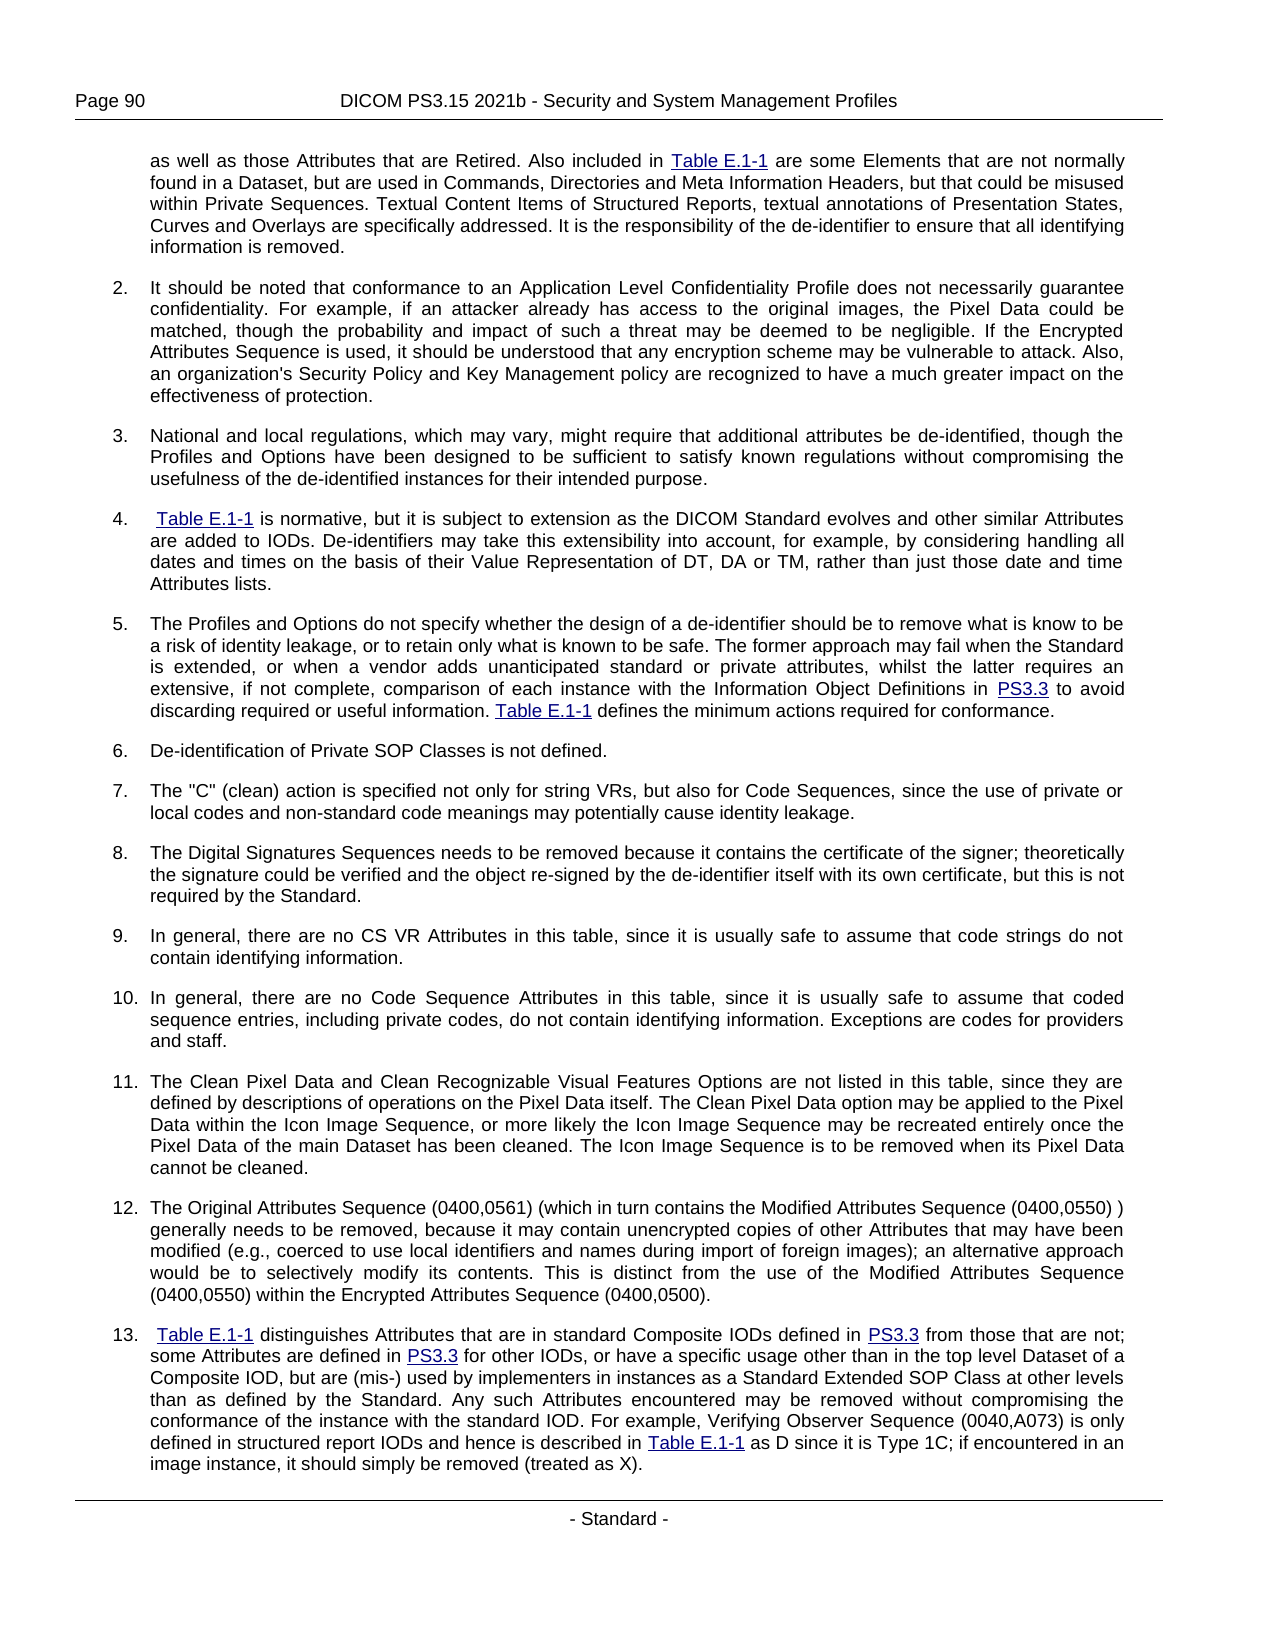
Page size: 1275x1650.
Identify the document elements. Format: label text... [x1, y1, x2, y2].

text 11. The Clean Pixel Data and Clean Recognizable Visual Features Options are not listed in this table, since they are defined by descriptions of operations on the Pixel Data itself. The Clean Pixel Data option may be applied to the Pixel Data within the Icon Image Sequence, or more likely the Icon Image Sequence may be recreated entirely once the Pixel Data of the main Dataset has been cleaned. The Icon Image Sequence is to be removed when its Pixel Data cannot be cleaned. [112, 1071, 1125, 1178]
text 5. The Profiles and Options do not specify whether the design of a de-identifier should be to remove what is know to be a risk of identity leakage, or to retain only what is known to be safe. The former approach may fail when the Standard is extended, or when a vendor adds unanticipated standard or private attributes, whilst the latter requires an extensive, if not complete, comparison of each instance with the Information Object Definitions in PS3.3 to avoid discarding required or useful information. Table E.1-1 defines the minimum actions required for conformance. [112, 613, 1125, 721]
text 4. Table E.1-1 is normative, but it is subject to extension as the DICOM Standard evolves and other similar Attributes are added to IODs. De-identifiers may take this extensibility into account, for example, by considering handling all dates and times on the basis of their Value Representation of DT, DA or TM, rather than just those date and time Attributes lists. [112, 508, 1125, 594]
text 7. The "C" (clean) action is specified not only for string VRs, but also for Code Sequences, since the use of private or local codes and non-standard code meanings may potentially cause identity leakage. [112, 780, 1125, 823]
text 9. In general, there are no CS VR Attributes in this table, since it is usually safe to assume that code strings do not contain identifying information. [112, 925, 1125, 968]
text as well as those Attributes that are Retired. Also included in Table E.1-1 are some Elements that are not normally found in a Dataset, but are used in Commands, Directories and Meta Information Headers, but that could be misused within Private Sequences. Textual Content Items of Structured Reports, textual annotations of Presentation States, Curves and Overlays are specifically addressed. It is the responsibility of the de-identifier to ensure that all identifying information is removed. [112, 150, 1125, 258]
text 8. The Digital Signatures Sequences needs to be removed because it contains the certificate of the signer; theoretically the signature could be verified and the object re-signed by the de-identifier itself with its own certificate, but this is not required by the Standard. [112, 842, 1125, 907]
text 6. De-identification of Private SOP Classes is not defined. [112, 740, 1125, 761]
text 12. The Original Attributes Sequence (0400,0561) (which in turn contains the Modified Attributes Sequence (0400,0550) ) generally needs to be removed, because it may contain unencrypted copies of other Attributes that may have been modified (e.g., coerced to use local identifiers and names during import of foreign images); an alternative approach would be to selectively modify its contents. This is distinct from the use of the Modified Attributes Sequence (0400,0550) within the Encrypted Attributes Sequence (0400,0500). [112, 1197, 1125, 1305]
text 3. National and local regulations, which may vary, might require that additional attributes be de-identified, though the Profiles and Options have been designed to be sufficient to satisfy known regulations without compromising the usefulness of the de-identified instances for their intended purpose. [112, 425, 1125, 489]
text 2. It should be noted that conformance to an Application Level Confidentiality Profile does not necessarily guarantee confidentiality. For example, if an attacker already has access to the original images, the Pixel Data could be matched, though the probability and impact of such a threat may be deemed to be negligible. If the Encrypted Attributes Sequence is used, it should be understood that any encryption scheme may be vulnerable to attack. Also, an organization's Security Policy and Key Management policy are recognized to have a much greater impact on the effectiveness of protection. [112, 277, 1125, 406]
text 10. In general, there are no Code Sequence Attributes in this table, since it is usually safe to assume that coded sequence entries, including private codes, do not contain identifying information. Exceptions are codes for providers and staff. [112, 987, 1125, 1052]
text 13. Table E.1-1 distinguishes Attributes that are in standard Composite IODs defined in PS3.3 from those that are not; some Attributes are defined in PS3.3 for other IODs, or have a specific usage other than in the top level Dataset of a Composite IOD, but are (mis-) used by implementers in instances as a Standard Extended SOP Class at other levels than as defined by the Standard. Any such Attributes encountered may be removed without compromising the conformance of the instance with the standard IOD. For example, Verifying Observer Sequence (0040,A073) is only defined in structured report IODs and hence is described in Table E.1-1 as D since it is Type 1C; if encountered in an image instance, it should simply be removed (treated as X). [112, 1324, 1125, 1475]
